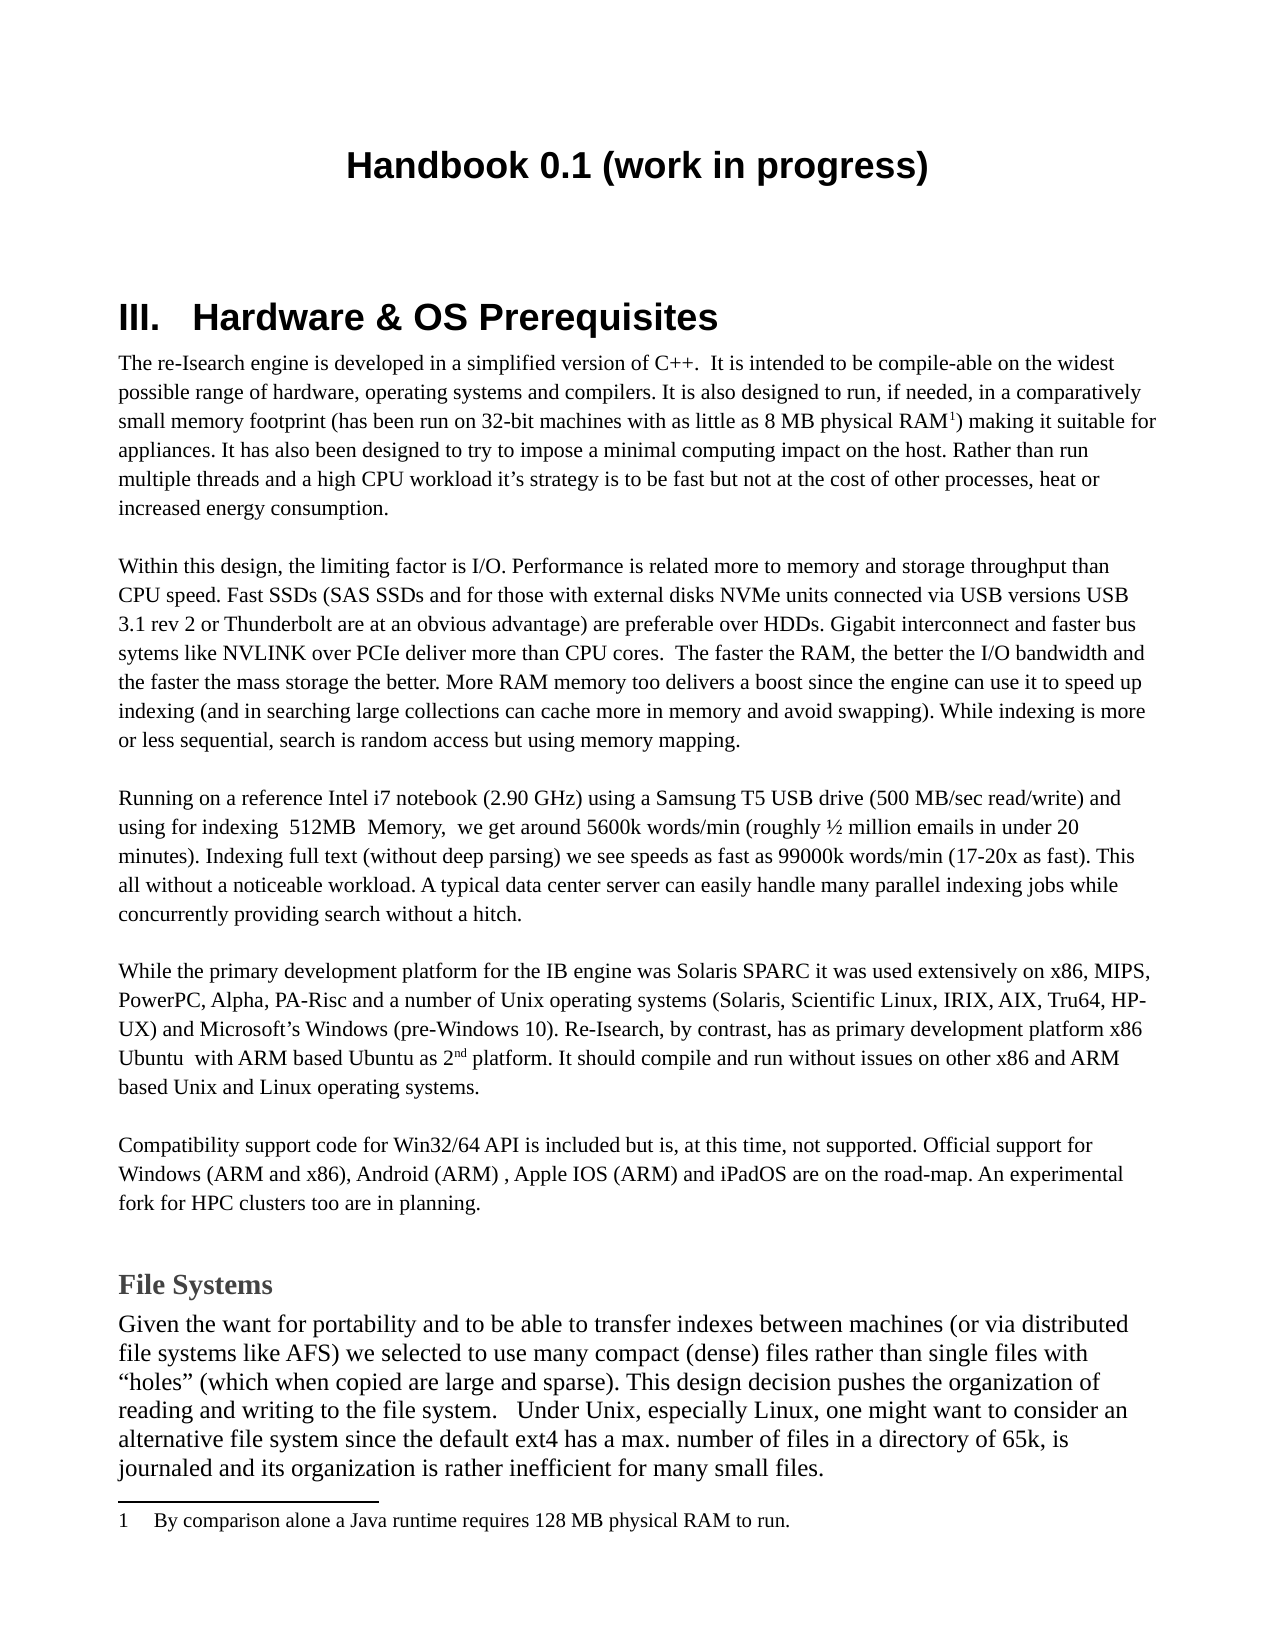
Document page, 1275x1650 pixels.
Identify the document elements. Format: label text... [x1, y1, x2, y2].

text Within this design, the limiting factor is I/O. Performance is related more to memory and storage throughput than CPU speed. Fast SSDs (SAS SSDs and for those with external disks NVMe units connected via USB versions USB 3.1 rev 2 or Thunderbolt are at an obvious advantage) are preferable over HDDs. Gigabit interconnect and faster bus sytems like NVLINK over PCIe deliver more than CPU cores. The faster the RAM, the better the I/O bandwidth and the faster the mass storage the better. More RAM memory too delivers a boost since the engine can use it to speed up indexing (and in searching large collections can cache more in memory and avoid swapping). While indexing is more or less sequential, search is random access but using memory mapping. [118, 553, 1157, 752]
text Given the want for portability and to be able to transfer indexes between machines (or via distributed file systems like AFS) we selected to use many compact (dense) files rather than single files with “holes” (which when copied are large and sparse). This design decision pushes the organization of reading and writing to the file system. Under Unix, especially Linux, one might want to consider an alternative file system since the default ext4 has a max. number of files in a directory of 65k, is journaled and its organization is rather inefficient for many small files. [118, 1309, 1157, 1482]
text While the primary development platform for the IB engine was Solaris SPARC it was used extensively on x86, MIPS, PowerPC, Alpha, PA-Risc and a number of Unix operating systems (Solaris, Scientific Linux, IRIX, AIX, Tru64, HP-UX) and Microsoft’s Windows (pre-Windows 10). Re-Isearch, by contrast, has as primary development platform x86 Ubuntu with ARM based Ubuntu as 2nd platform. It should compile and run without issues on other x86 and ARM based Unix and Linux operating systems. [118, 958, 1157, 1099]
text Compatibility support code for Win32/64 API is included but is, at this time, not supported. Official support for Windows (ARM and x86), Android (ARM) , Apple IOS (ARM) and iPadOS are on the road-map. An experimental fork for HPC clusters too are in planning. [118, 1132, 1157, 1215]
subtitle Hardware & OS Prerequisites [118, 294, 1157, 338]
text By comparison alone a Java runtime requires 128 MB physical RAM to run. [118, 1508, 1157, 1532]
subtitle File Systems [118, 1267, 1157, 1301]
text Running on a reference Intel i7 notebook (2.90 GHz) using a Samsung T5 USB drive (500 MB/sec read/write) and using for indexing 512MB Memory, we get around 5600k words/min (roughly ½ million emails in under 20 minutes). Indexing full text (without deep parsing) we see speeds as fast as 99000k words/min (17-20x as fast). This all without a noticeable workload. A typical data center server can easily handle many parallel indexing jobs while concurrently providing search without a hitch. [118, 785, 1157, 926]
text The re-Isearch engine is developed in a simplified version of C++. It is intended to be compile-able on the widest possible range of hardware, operating systems and compilers. It is also designed to run, if needed, in a comparatively small memory footprint (has been run on 32-bit machines with as little as 8 MB physical RAM) making it suitable for appliances. It has also been designed to try to impose a minimal computing impact on the host. Rather than run multiple threads and a high CPU workload it’s strategy is to be fast but not at the cost of other processes, heat or increased energy consumption. [118, 350, 1157, 520]
